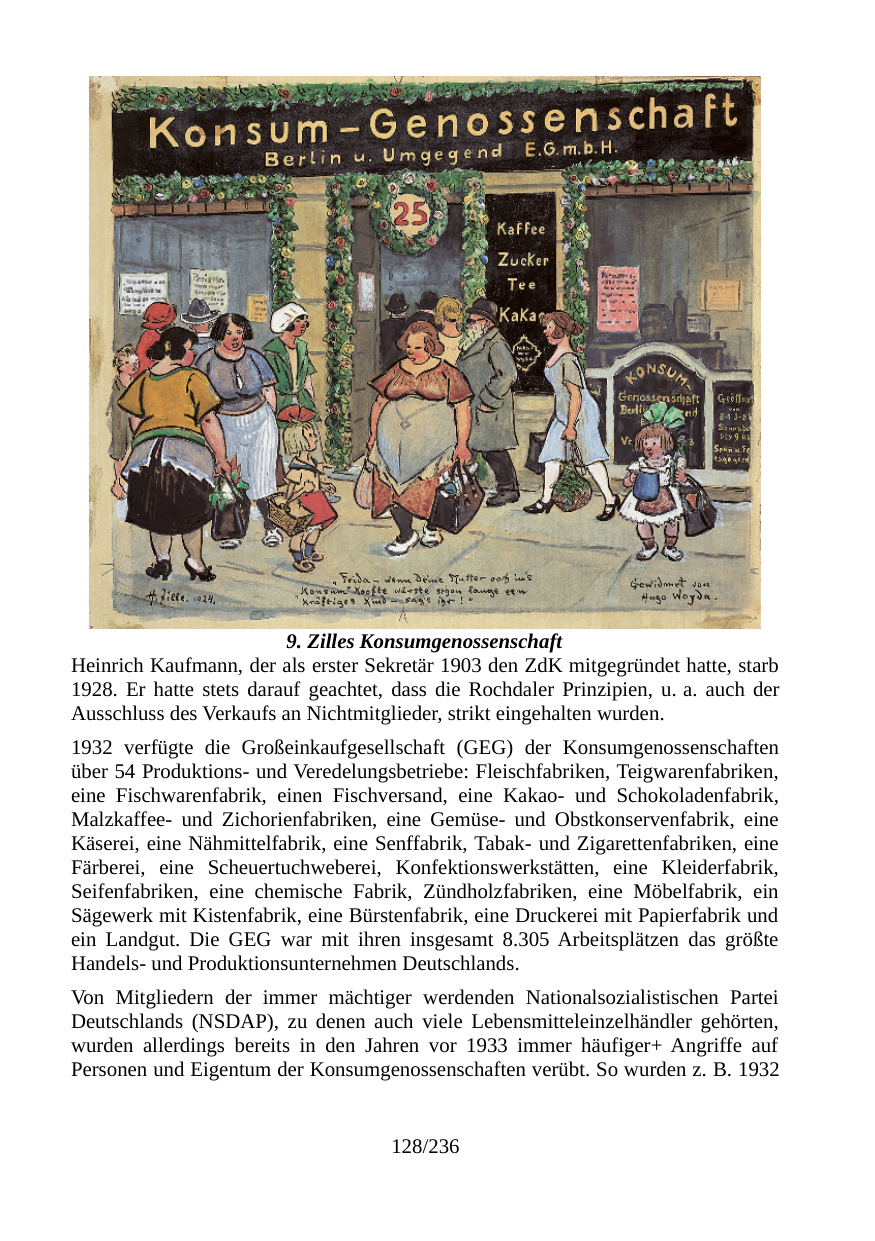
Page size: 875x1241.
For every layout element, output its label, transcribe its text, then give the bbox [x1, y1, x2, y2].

text Von Mitgliedern der immer mächtiger werdenden Nationalsozialistischen Partei Deutschlands (NSDAP), zu denen auch viele Lebensmitteleinzelhändler gehörten, wurden allerdings bereits in den Jahren vor 1933 immer häufiger+ Angriffe auf Personen und Eigentum der Konsumgenossenschaften verübt. So wurden z. B. 1932 [71, 985, 779, 1081]
text 1932 verfügte die Großeinkaufgesellschaft (GEG) der Konsumgenossenschaften über 54 Produktions- und Veredelungsbetriebe: Fleischfabriken, Teigwarenfabriken, eine Fischwarenfabrik, einen Fischversand, eine Kakao- und Schokoladenfabrik, Malzkaffee- und Zichorienfabriken, eine Gemüse- und Obstkonservenfabrik, eine Käserei, eine Nähmittelfabrik, eine Senffabrik, Tabak- und Zigarettenfabriken, eine Färberei, eine Scheuertuchweberei, Konfektionswerkstätten, eine Kleiderfabrik, Seifenfabriken, eine chemische Fabrik, Zündholzfabriken, eine Möbelfabrik, ein Sägewerk mit Kistenfabrik, eine Bürstenfabrik, eine Druckerei mit Papierfabrik und ein Landgut. Die GEG war mit ihren insgesamt 8.305 Arbeitsplätzen das größte Handels- und Produktionsunternehmen Deutschlands. [71, 734, 779, 975]
text Heinrich Kaufmann, der als erster Sekretär 1903 den ZdK mitgegründet hatte, starb 1928. Er hatte stets darauf geachtet, dass die Rochdaler Prinzipien, u. a. auch der Ausschluss des Verkaufs an Nichtmitglieder, strikt eingehalten wurden. [71, 629, 779, 725]
text 9. Zilles Konsumgenossenschaft [90, 629, 761, 653]
picture [89, 76, 761, 629]
